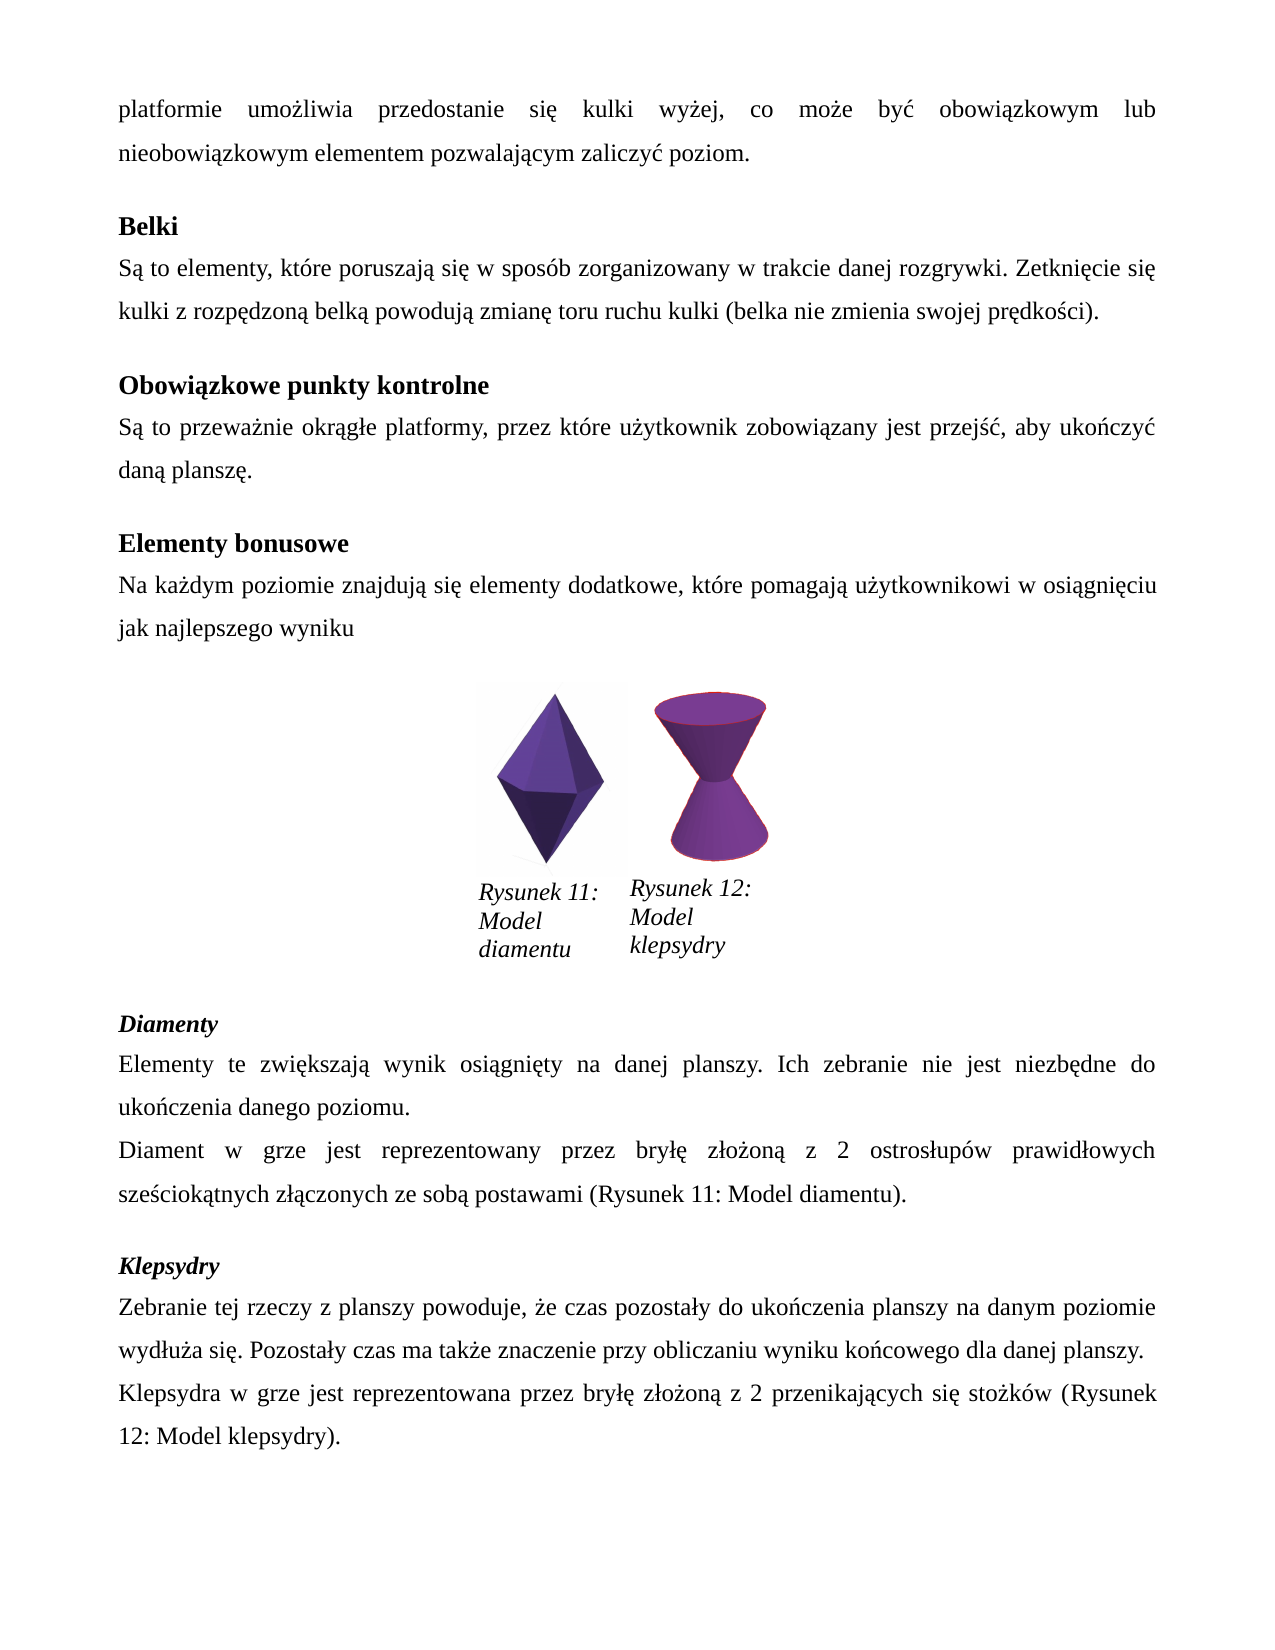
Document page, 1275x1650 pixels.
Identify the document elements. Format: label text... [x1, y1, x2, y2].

list Diament w grze jest reprezentowany przez bryłę złożoną z 2 ostrosłupów prawidłowych sześciokątnych złączonych ze sobą postawami (Rysunek 11: Model diamentu). [118, 1136, 1157, 1207]
list Rysunek 11: Model diamentu [478, 877, 626, 963]
text Klepsydry [118, 1251, 1157, 1280]
text Diamenty [118, 1009, 1157, 1037]
text Obowiązkowe punkty kontrolne [118, 369, 1157, 400]
list Rysunek 12: Model klepsydry [629, 671, 797, 959]
picture [638, 680, 791, 874]
list Są to przeważnie okrągłe platformy, przez które użytkownik zobowiązany jest przejść, aby ukończyć daną planszę. [118, 412, 1157, 484]
list Są to elementy, które poruszają się w sposób zorganizowany w trakcie danej rozgrywki. Zetknięcie się kulki z rozpędzoną belką powodują zmianę toru ruchu kulki (belka nie zmienia swojej prędkości). [118, 253, 1157, 325]
text Elementy bonusowe [118, 527, 1157, 559]
list Elementy te zwiększają wynik osiągnięty na danej planszy. Ich zebranie nie jest niezbędne do ukończenia danego poziomu. [118, 1049, 1157, 1121]
list platformie umożliwia przedostanie się kulki wyżej, co może być obowiązkowym lub nieobowiązkowym elementem pozwalającym zaliczyć poziom. [118, 94, 1157, 166]
list Na każdym poziomie znajdują się elementy dodatkowe, które pomagają użytkownikowi w osiągnięciu jak najlepszego wyniku [118, 570, 1157, 642]
picture [476, 682, 628, 877]
list Zebranie tej rzeczy z planszy powoduje, że czas pozostały do ukończenia planszy na danym poziomie wydłuża się. Pozostały czas ma także znaczenie przy obliczaniu wyniku końcowego dla danej planszy. [118, 1292, 1157, 1364]
text Belki [118, 210, 1157, 241]
list Klepsydra w grze jest reprezentowana przez bryłę złożoną z 2 przenikających się stożków (Rysunek 12: Model klepsydry). [118, 1378, 1157, 1450]
